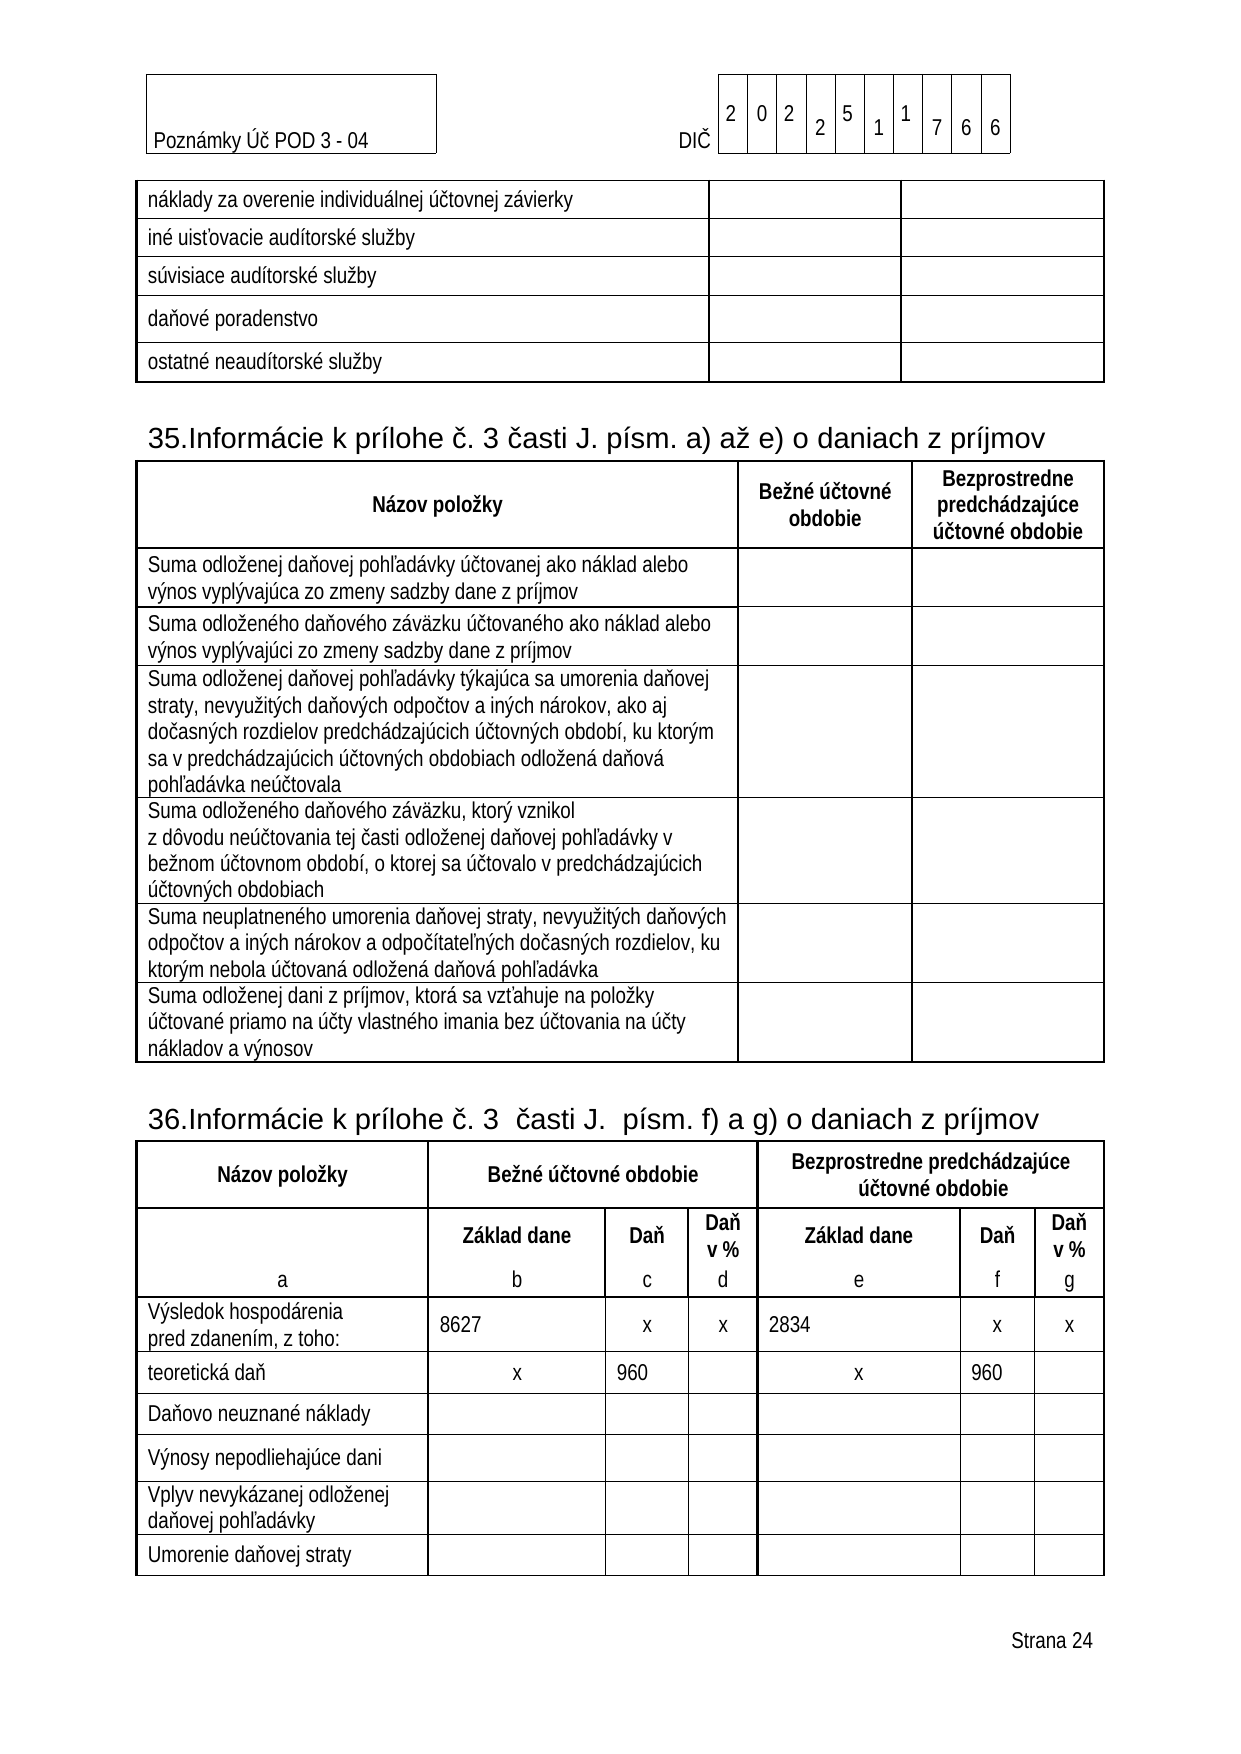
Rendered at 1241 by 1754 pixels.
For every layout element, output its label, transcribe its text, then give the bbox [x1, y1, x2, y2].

table_cell Suma odloženého daňového záväzku účtovaného ako náklad alebo výnos vyplývajúci zo zmeny sadzby dane z príjmov [138, 608, 737, 665]
table_cell x [689, 1298, 756, 1351]
table_cell Základ dane [429, 1209, 604, 1262]
table_cell Suma odloženého daňového záväzku, ktorý vznikol z dôvodu neúčtovania tej časti odloženej daňovej pohľadávky v bežnom účtovnom období, o ktorej sa účtovalo v predchádzajúcich účtovných obdobiach [138, 798, 737, 903]
table_cell b [429, 1262, 604, 1296]
table_cell [902, 257, 1103, 295]
table_cell teoretická daň [138, 1352, 427, 1392]
table_cell [913, 607, 1103, 665]
table_header Bežné účtovné obdobie [429, 1142, 756, 1207]
table_cell d [689, 1262, 756, 1296]
table_cell [689, 1535, 756, 1575]
table_header Názov položky [138, 462, 737, 547]
table_cell [1035, 1394, 1103, 1434]
table_cell [710, 181, 900, 218]
table_cell [710, 219, 900, 256]
table_cell [606, 1394, 688, 1434]
table_header Bezprostredne predchádzajúce účtovné obdobie [759, 1142, 1103, 1207]
table_cell e [759, 1262, 959, 1296]
table_cell [913, 666, 1103, 797]
table_cell Suma odloženej dani z príjmov, ktorá sa vzťahuje na položky účtované priamo na účty vlastného imania bez účtovania na účty nákladov a výnosov [138, 983, 737, 1061]
table_header Názov položky [138, 1142, 427, 1207]
table_cell Daň v % [1036, 1209, 1103, 1262]
table_cell daňové poradenstvo [138, 296, 708, 342]
table_cell x [759, 1352, 960, 1392]
table_cell c [606, 1262, 687, 1296]
table_cell [961, 1435, 1034, 1481]
table_cell Suma neuplatneného umorenia daňovej straty, nevyužitých daňových odpočtov a iných nárokov a odpočítateľných dočasných rozdielov, ku ktorým nebola účtovaná odložená daňová pohľadávka [138, 904, 737, 982]
table_cell x [429, 1352, 605, 1392]
table_cell [689, 1394, 756, 1434]
table_cell [710, 343, 900, 381]
table_cell [902, 181, 1103, 218]
table_cell [759, 1394, 960, 1434]
table_cell súvisiace audítorské služby [138, 257, 708, 295]
table_cell [902, 296, 1103, 342]
table_cell [1035, 1352, 1103, 1392]
table_cell Výnosy nepodliehajúce dani [138, 1435, 427, 1481]
table_cell x [606, 1298, 688, 1351]
table_cell f [961, 1262, 1034, 1296]
table_cell Umorenie daňovej straty [138, 1535, 427, 1575]
table_cell [759, 1482, 960, 1534]
table_cell [739, 607, 911, 665]
table_cell [689, 1352, 756, 1392]
table_cell [759, 1535, 960, 1575]
table_cell [1035, 1482, 1103, 1534]
table_cell Daň [606, 1209, 687, 1262]
table_cell [759, 1435, 960, 1481]
table_cell x [1035, 1298, 1103, 1351]
table_cell 960 [961, 1352, 1034, 1392]
table_cell [606, 1482, 688, 1534]
table_cell Daň [961, 1209, 1034, 1262]
table_cell [902, 343, 1103, 381]
table_cell [739, 904, 911, 982]
table_cell 2834 [759, 1298, 960, 1351]
table_cell g [1036, 1262, 1103, 1296]
table_cell a [138, 1262, 427, 1296]
table_cell [710, 257, 900, 295]
table_cell [961, 1535, 1034, 1575]
table_cell [913, 983, 1103, 1061]
table_header Bezprostredne predchádzajúce účtovné obdobie [913, 462, 1103, 547]
table_cell [710, 296, 900, 342]
table_cell [913, 904, 1103, 982]
table_cell [429, 1435, 605, 1481]
table_cell [429, 1394, 605, 1434]
table_cell Suma odloženej daňovej pohľadávky týkajúca sa umorenia daňovej straty, nevyužitých daňových odpočtov a iných nárokov, ako aj dočasných rozdielov predchádzajúcich účtovných období, ku ktorým sa v predchádzajúcich účtovných obdobiach odložená daňová pohľadávka neúčtovala [138, 666, 737, 797]
table_cell 8627 [429, 1298, 605, 1351]
table_cell [1035, 1435, 1103, 1481]
table_cell [739, 798, 911, 903]
table_cell [961, 1394, 1034, 1434]
table_cell [606, 1535, 688, 1575]
table_cell [739, 549, 911, 606]
table_cell náklady za overenie individuálnej účtovnej závierky [138, 181, 708, 218]
table_cell [689, 1482, 756, 1534]
table_cell [689, 1435, 756, 1481]
table_cell Daň v % [689, 1209, 756, 1262]
table_cell [429, 1482, 605, 1534]
table_cell [913, 798, 1103, 903]
table_cell iné uisťovacie audítorské služby [138, 219, 708, 256]
table_cell Výsledok hospodárenia pred zdanením, z toho: [138, 1298, 427, 1351]
table_cell Základ dane [759, 1209, 959, 1262]
table_header Bežné účtovné obdobie [739, 462, 911, 547]
title Informácie k prílohe č. 3 časti J. písm. f) a g) o daniach z príjmov [148, 1102, 1093, 1135]
table_cell [961, 1482, 1034, 1534]
table_cell 960 [606, 1352, 688, 1392]
table_cell [138, 1209, 427, 1262]
table_cell [739, 666, 911, 797]
table_cell Vplyv nevykázanej odloženej daňovej pohľadávky [138, 1482, 427, 1534]
table_cell [429, 1535, 605, 1575]
table_cell x [961, 1298, 1034, 1351]
table_cell ostatné neaudítorské služby [138, 343, 708, 381]
title Informácie k prílohe č. 3 časti J. písm. a) až e) o daniach z príjmov [148, 421, 1093, 455]
table_cell Daňovo neuznané náklady [138, 1394, 427, 1434]
table_cell [913, 549, 1103, 606]
table_cell Suma odloženej daňovej pohľadávky účtovanej ako náklad alebo výnos vyplývajúca zo zmeny sadzby dane z príjmov [138, 549, 737, 606]
table_cell [739, 983, 911, 1061]
table_cell [606, 1435, 688, 1481]
table_cell [1035, 1535, 1103, 1575]
table_cell [902, 219, 1103, 256]
